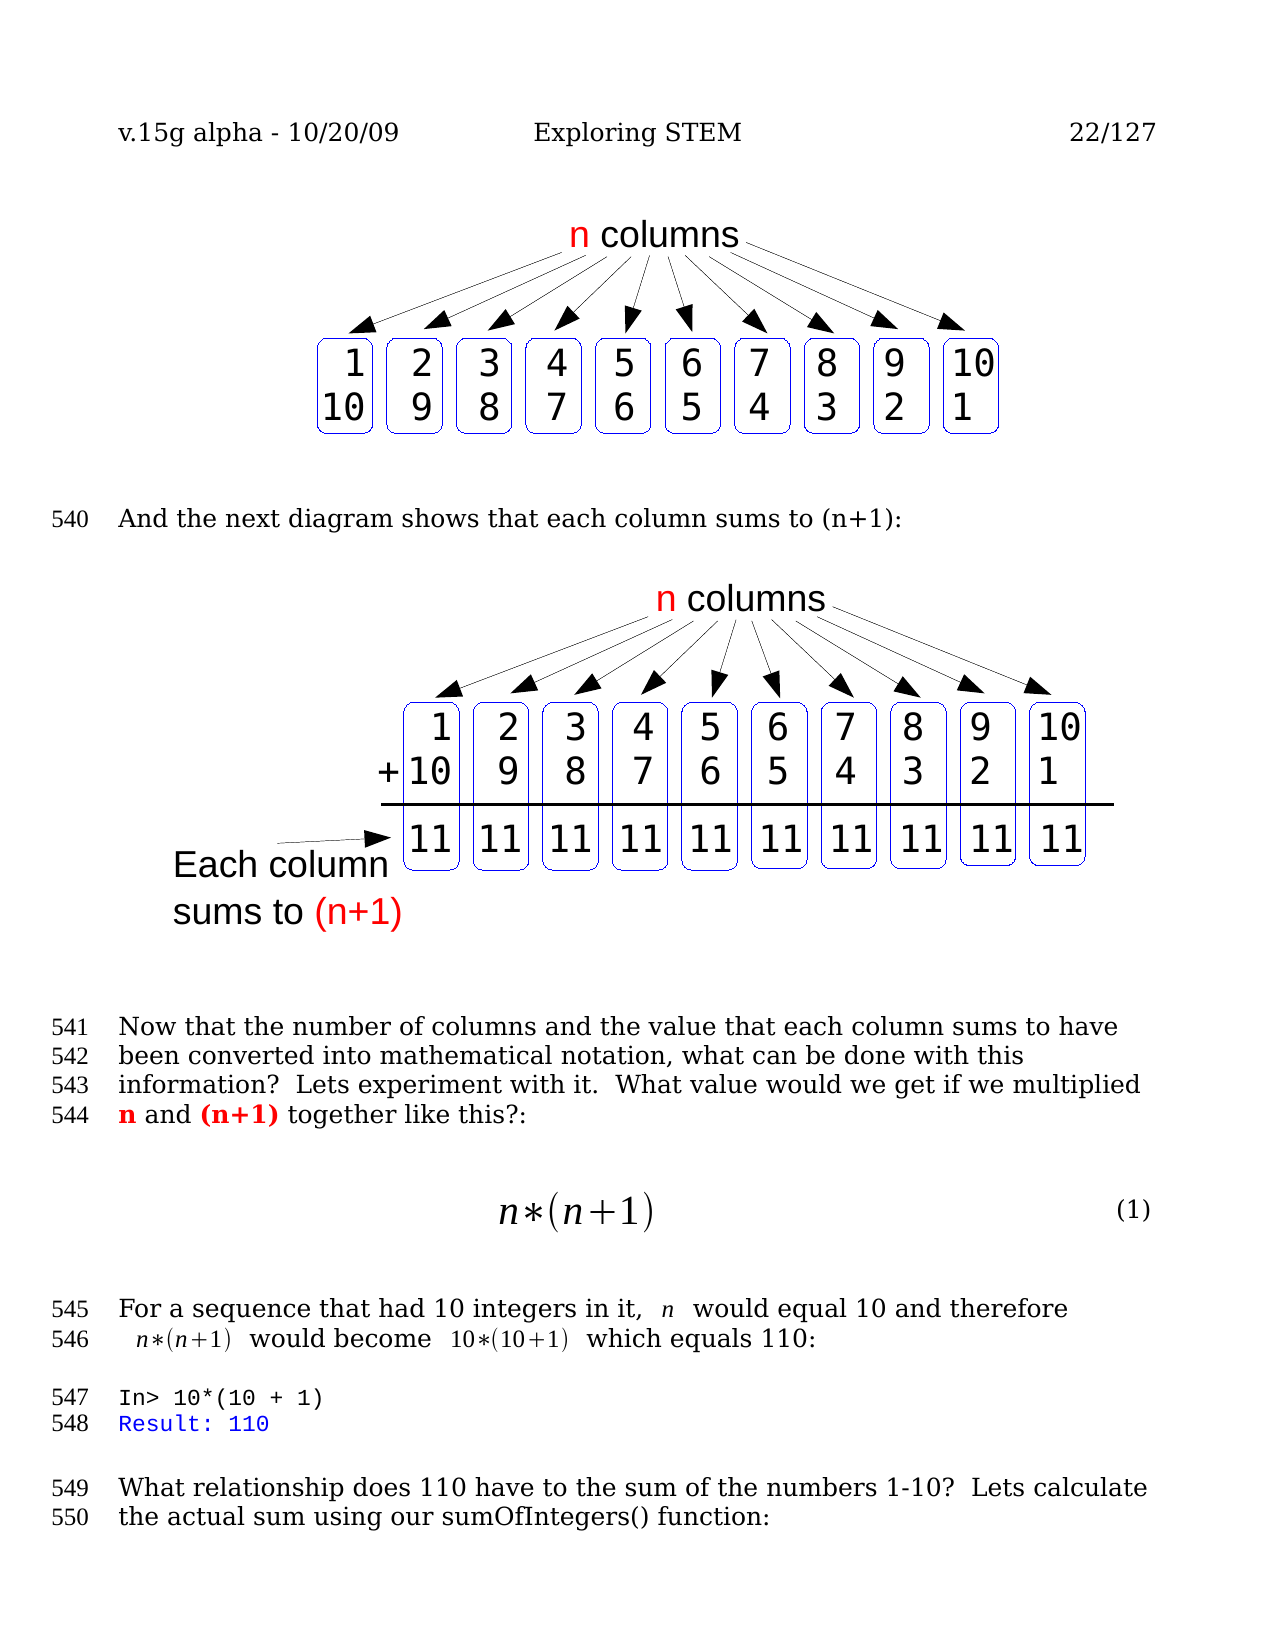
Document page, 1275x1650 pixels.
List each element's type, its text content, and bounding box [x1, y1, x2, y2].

text And the next diagram shows that each column sums to (n+1): [118, 504, 1157, 533]
text For a sequence that had 10 integers in it,would equal 10 and thereforewould becomewhich equals 110: [118, 1294, 1157, 1354]
table_header [118, 1180, 1041, 1241]
table_header (1) [1041, 1180, 1157, 1241]
text What relationship does 110 have to the sum of the numbers 1-10? Lets calculate the actual sum using our sumOfIntegers() function: [118, 1473, 1157, 1531]
text Now that the number of columns and the value that each column sums to have been converted into mathematical notation, what can be done with this information? Lets experiment with it. What value would we get if we multiplied n and (n+1) together like this?: [118, 1012, 1157, 1129]
text In> 10*(10 + 1) [118, 1386, 1157, 1412]
text Result: 110 [118, 1412, 1157, 1438]
